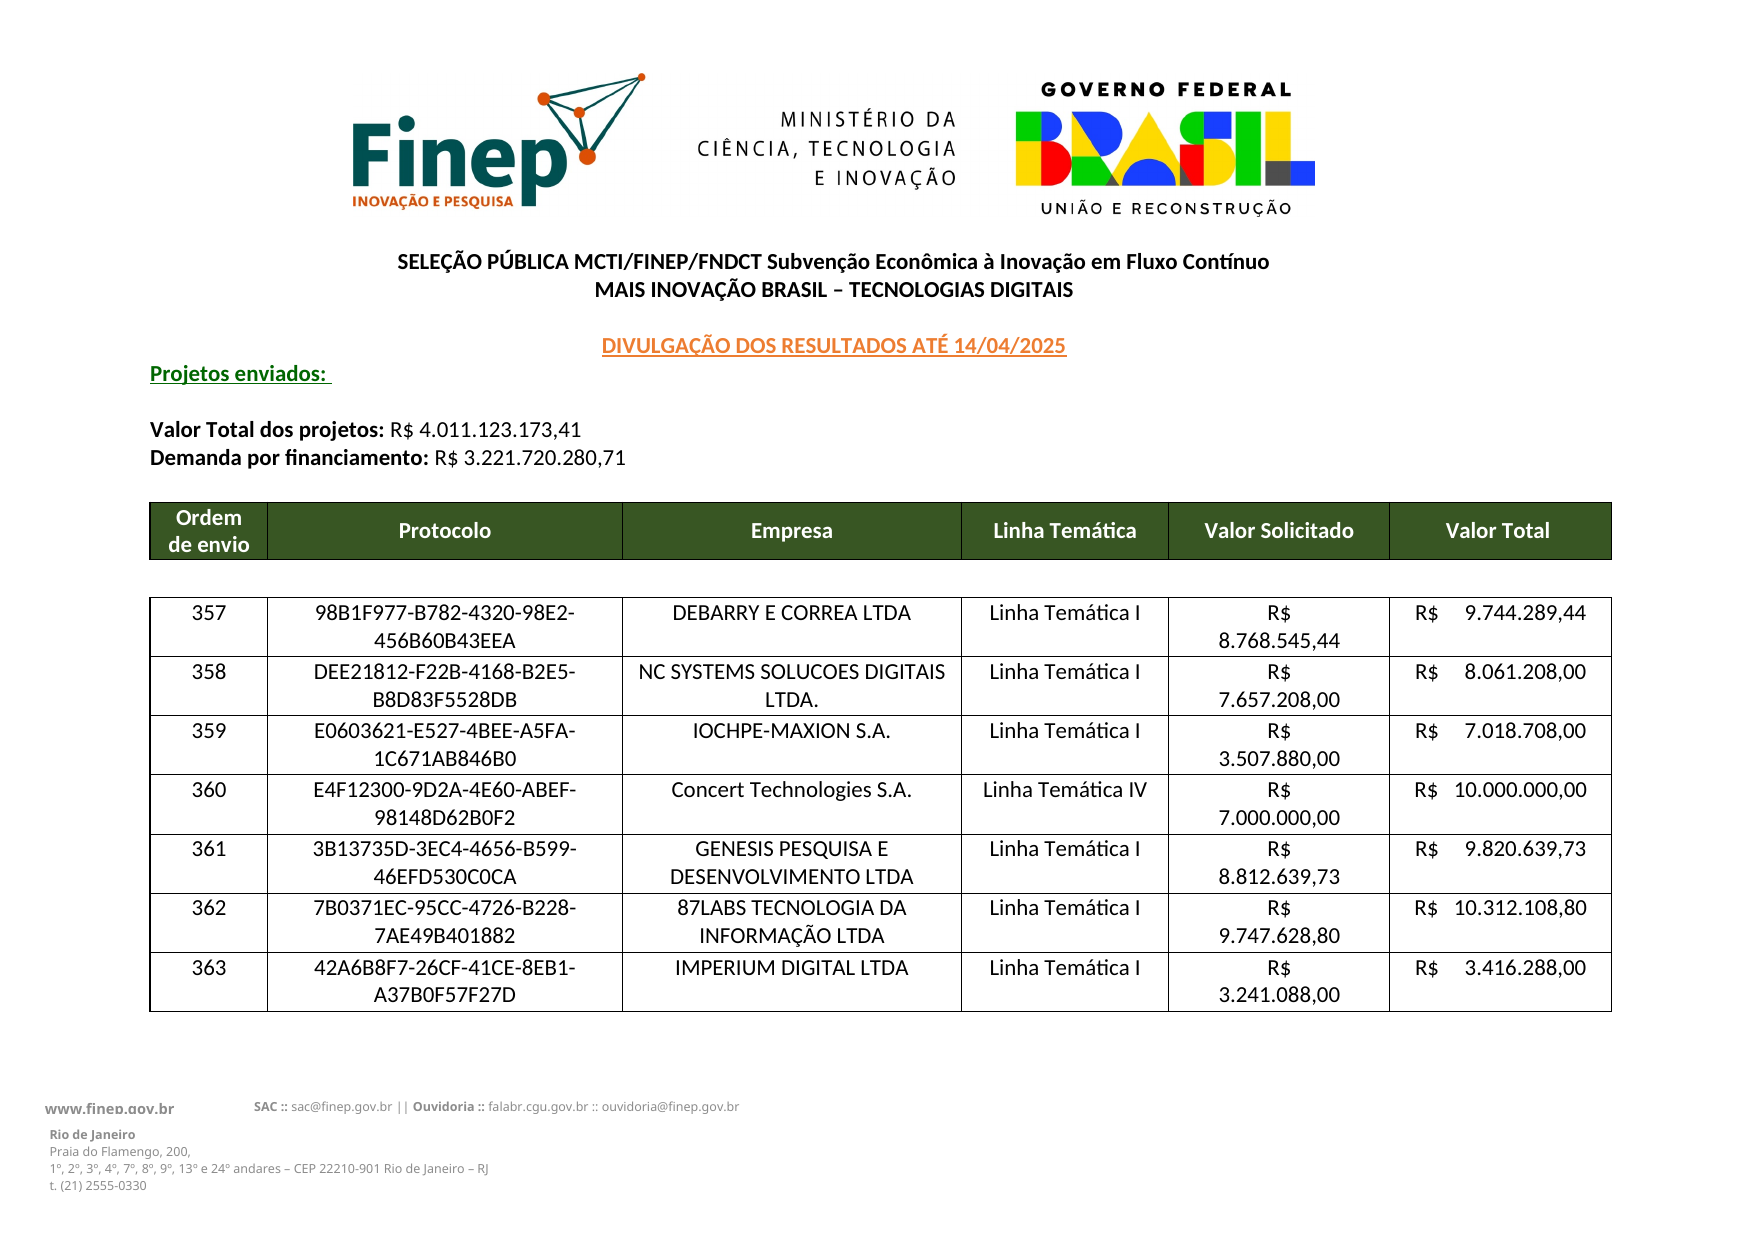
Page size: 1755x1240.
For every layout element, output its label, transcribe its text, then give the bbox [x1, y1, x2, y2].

table_cell IOCHPE-MAXION S.A. [623, 716, 961, 774]
table_cell 363 [151, 953, 267, 1011]
table_cell 362 [151, 894, 267, 952]
table_cell Linha Temática I [962, 598, 1168, 656]
table_cell GENESIS PESQUISA E DESENVOLVIMENTO LTDA [623, 835, 961, 892]
table_cell Linha Temática I [962, 657, 1168, 715]
table_cell DEBARRY E CORREA LTDA [623, 598, 961, 656]
table_cell DEE21812-F22B-4168-B2E5-B8D83F5528DB [268, 657, 622, 715]
table_cell R$ 3.416.288,00 [1390, 953, 1611, 1011]
table_cell R$ 7.657.208,00 [1169, 657, 1389, 715]
table_cell E4F12300-9D2A-4E60-ABEF-98148D62B0F2 [268, 775, 622, 833]
table_cell 358 [151, 657, 267, 715]
table_cell R$ 8.061.208,00 [1390, 657, 1611, 715]
table_cell 3B13735D-3EC4-4656-B599-46EFD530C0CA [268, 835, 622, 892]
table_cell Linha Temática I [962, 953, 1168, 1011]
table_cell 98B1F977-B782-4320-98E2-456B60B43EEA [268, 598, 622, 656]
table_cell R$ 9.820.639,73 [1390, 835, 1611, 892]
table_cell R$ 8.768.545,44 [1169, 598, 1389, 656]
table_cell R$ 3.241.088,00 [1169, 953, 1389, 1011]
table_cell R$ 8.812.639,73 [1169, 835, 1389, 892]
table_cell R$ 7.000.000,00 [1169, 775, 1389, 833]
table_cell Linha Temática IV [962, 775, 1168, 833]
table_cell R$ 9.747.628,80 [1169, 894, 1389, 952]
table_cell R$ 9.744.289,44 [1390, 598, 1611, 656]
table_cell R$ 7.018.708,00 [1390, 716, 1611, 774]
table_cell Linha Temática I [962, 716, 1168, 774]
table_cell 7B0371EC-95CC-4726-B228-7AE49B401882 [268, 894, 622, 952]
table_cell 357 [151, 598, 267, 656]
table_cell R$ 10.312.108,80 [1390, 894, 1611, 952]
table_cell Concert Technologies S.A. [623, 775, 961, 833]
table_cell R$ 3.507.880,00 [1169, 716, 1389, 774]
table_cell 42A6B8F7-26CF-41CE-8EB1-A37B0F57F27D [268, 953, 622, 1011]
table_cell 87LABS TECNOLOGIA DA INFORMAÇÃO LTDA [623, 894, 961, 952]
table_cell R$ 10.000.000,00 [1390, 775, 1611, 833]
table_cell 361 [151, 835, 267, 892]
table_cell NC SYSTEMS SOLUCOES DIGITAIS LTDA. [623, 657, 961, 715]
table_cell 359 [151, 716, 267, 774]
table_cell Linha Temática I [962, 894, 1168, 952]
table_cell 360 [151, 775, 267, 833]
table_cell IMPERIUM DIGITAL LTDA [623, 953, 961, 1011]
table_cell Linha Temática I [962, 835, 1168, 892]
table_cell E0603621-E527-4BEE-A5FA-1C671AB846B0 [268, 716, 622, 774]
